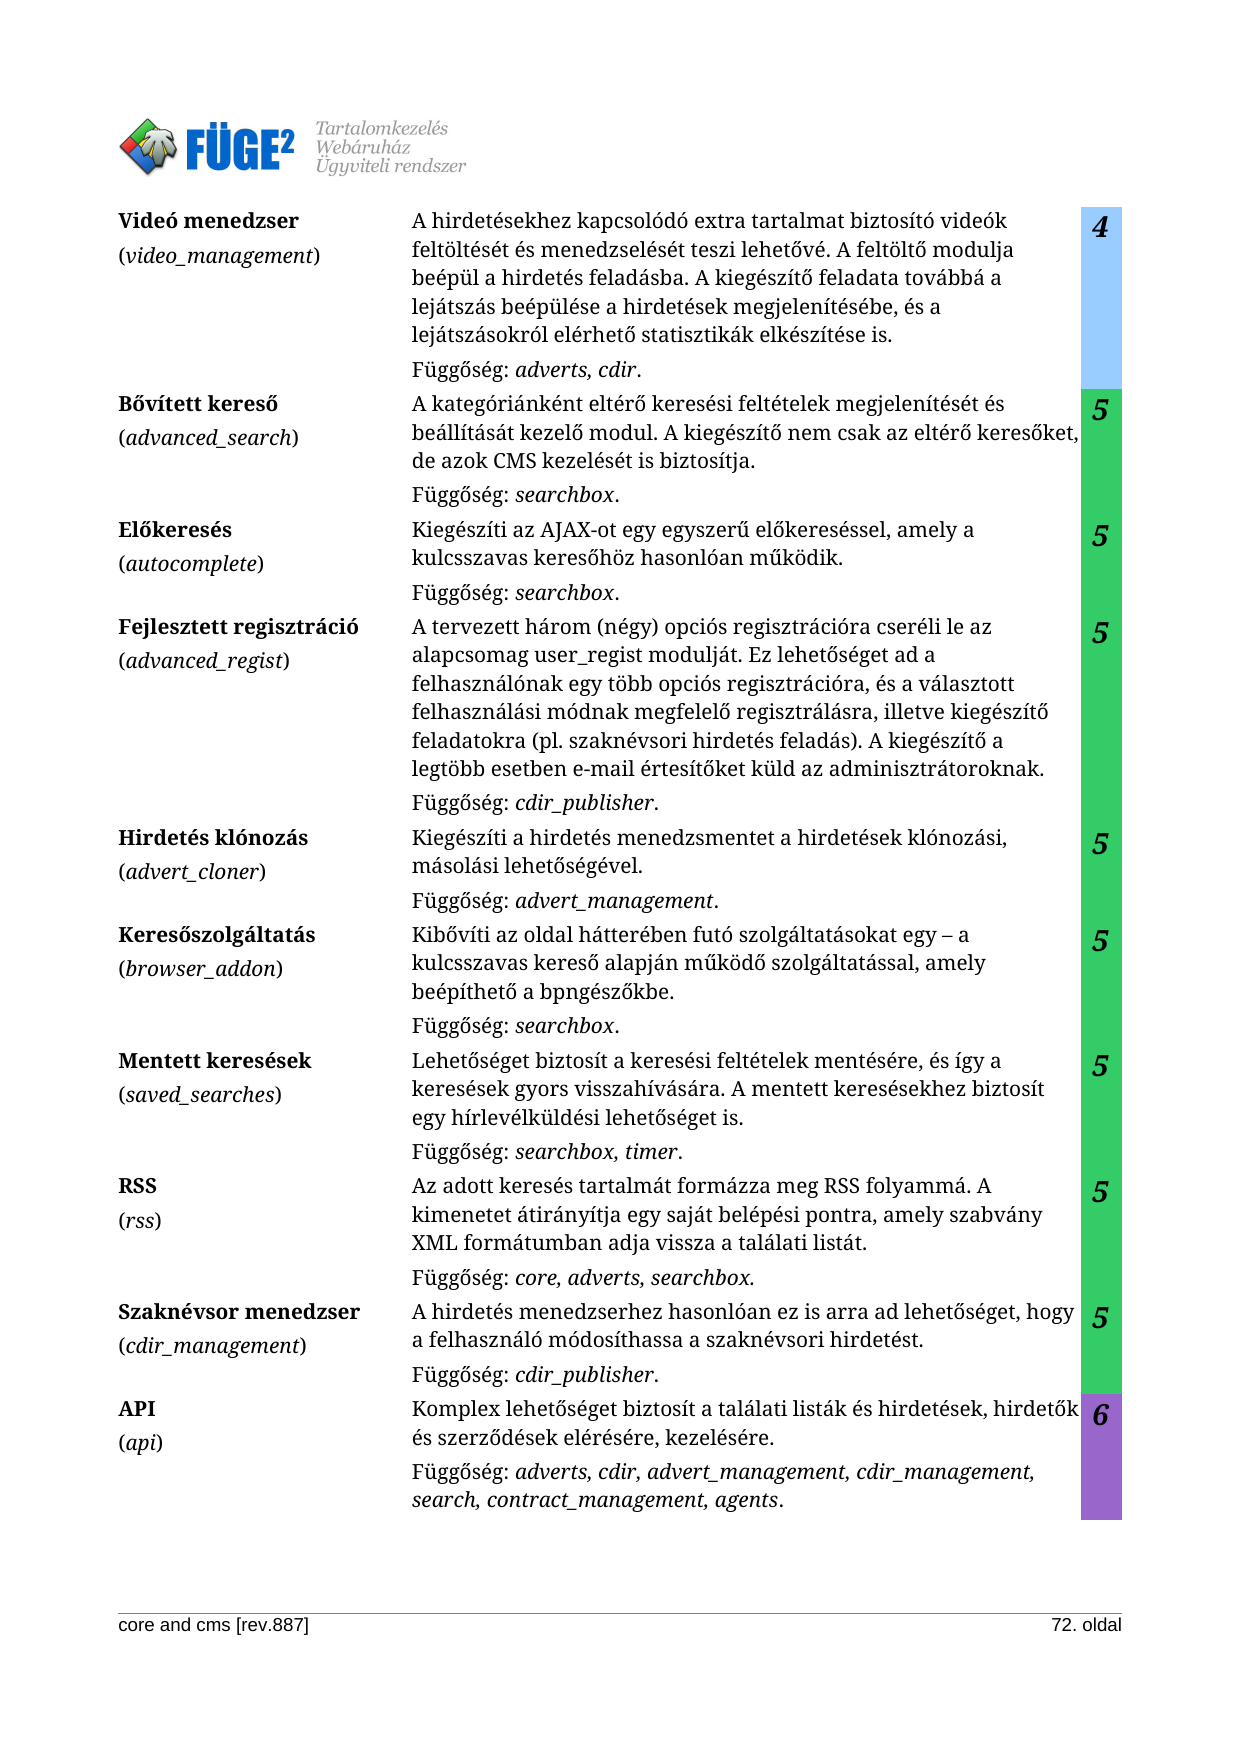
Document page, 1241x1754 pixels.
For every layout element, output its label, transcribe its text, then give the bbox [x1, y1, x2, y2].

table_cell A hirdetésekhez kapcsolódó extra tartalmat biztosító videók feltöltését és menedzselését teszi lehetővé. A feltöltő modulja beépül a hirdetés feladásba. A kiegészítő feladata továbbá a lejátszás beépülése a hirdetések megjelenítésébe, és a lejátszásokról elérhető statisztikák elkészítése is. Függőség: adverts, cdir. [412, 207, 1081, 389]
table_cell Kibővíti az oldal hátterében futó szolgáltatásokat egy – a kulcsszavas kereső alapján működő szolgáltatással, amely beépíthető a bpngészőkbe. Függőség: searchbox. [412, 920, 1081, 1046]
table_cell API (api) [118, 1394, 412, 1520]
table_cell 6 [1081, 1394, 1122, 1520]
table_cell RSS (rss) [118, 1171, 412, 1297]
table_cell A hirdetés menedzserhez hasonlóan ez is arra ad lehetőséget, hogy a felhasználó módosíthassa a szaknévsori hirdetést. Függőség: cdir_publisher. [412, 1297, 1081, 1394]
table_cell Hirdetés klónozás (advert_cloner) [118, 823, 412, 920]
picture [118, 118, 473, 177]
table_cell 4 [1081, 207, 1122, 389]
table_cell 5 [1081, 920, 1122, 1046]
table_cell Keresőszolgáltatás (browser_addon) [118, 920, 412, 1046]
table_cell Fejlesztett regisztráció (advanced_regist) [118, 612, 412, 823]
table_cell Lehetőséget biztosít a keresési feltételek mentésére, és így a keresések gyors visszahívására. A mentett keresésekhez biztosít egy hírlevélküldési lehetőséget is. Függőség: searchbox, timer. [412, 1046, 1081, 1171]
table_cell 5 [1081, 1046, 1122, 1171]
table_cell Mentett keresések (saved_searches) [118, 1046, 412, 1171]
table_cell 5 [1081, 652, 1122, 823]
table_cell A tervezett három (négy) opciós regisztrációra cseréli le az alapcsomag user_regist modulját. Ez lehetőséget ad a felhasználónak egy több opciós regisztrációra, és a választott felhasználási módnak megfelelő regisztrálásra, illetve kiegészítő feladatokra (pl. szaknévsori hirdetés feladás). A kiegészítő a legtöbb esetben e-mail értesítőket küld az adminisztrátoroknak. Függőség: cdir_publisher. [412, 612, 1081, 823]
table_cell Szaknévsor menedzser (cdir_management) [118, 1297, 412, 1394]
table_cell Videó menedzser (video_management) [118, 207, 412, 389]
table_cell 5 [1081, 823, 1122, 920]
table_cell Komplex lehetőséget biztosít a találati listák és hirdetések, hirdetők és szerződések elérésére, kezelésére. Függőség: adverts, cdir, advert_management, cdir_management, search, contract_management, agents. [412, 1394, 1081, 1520]
table_cell 5 [1081, 515, 1122, 612]
table_cell A kategóriánként eltérő keresési feltételek megjelenítését és beállítását kezelő modul. A kiegészítő nem csak az eltérő keresőket, de azok CMS kezelését is biztosítja. Függőség: searchbox. [412, 389, 1081, 515]
table_cell Előkeresés (autocomplete) [118, 515, 412, 612]
table_cell Az adott keresés tartalmát formázza meg RSS folyammá. A kimenetet átirányítja egy saját belépési pontra, amely szabvány XML formátumban adja vissza a találati listát. Függőség: core, adverts, searchbox. [412, 1171, 1081, 1297]
table_cell Kiegészíti a hirdetés menedzsmentet a hirdetések klónozási, másolási lehetőségével. Függőség: advert_management. [412, 823, 1081, 920]
table_cell 5 [1081, 389, 1122, 515]
table_cell 5 [1081, 1171, 1122, 1297]
table_cell 5 [1081, 1297, 1122, 1394]
table_cell Kiegészíti az AJAX-ot egy egyszerű előkereséssel, amely a kulcsszavas keresőhöz hasonlóan működik. Függőség: searchbox. [412, 515, 1081, 612]
table_cell Bővített kereső (advanced_search) [118, 389, 412, 515]
